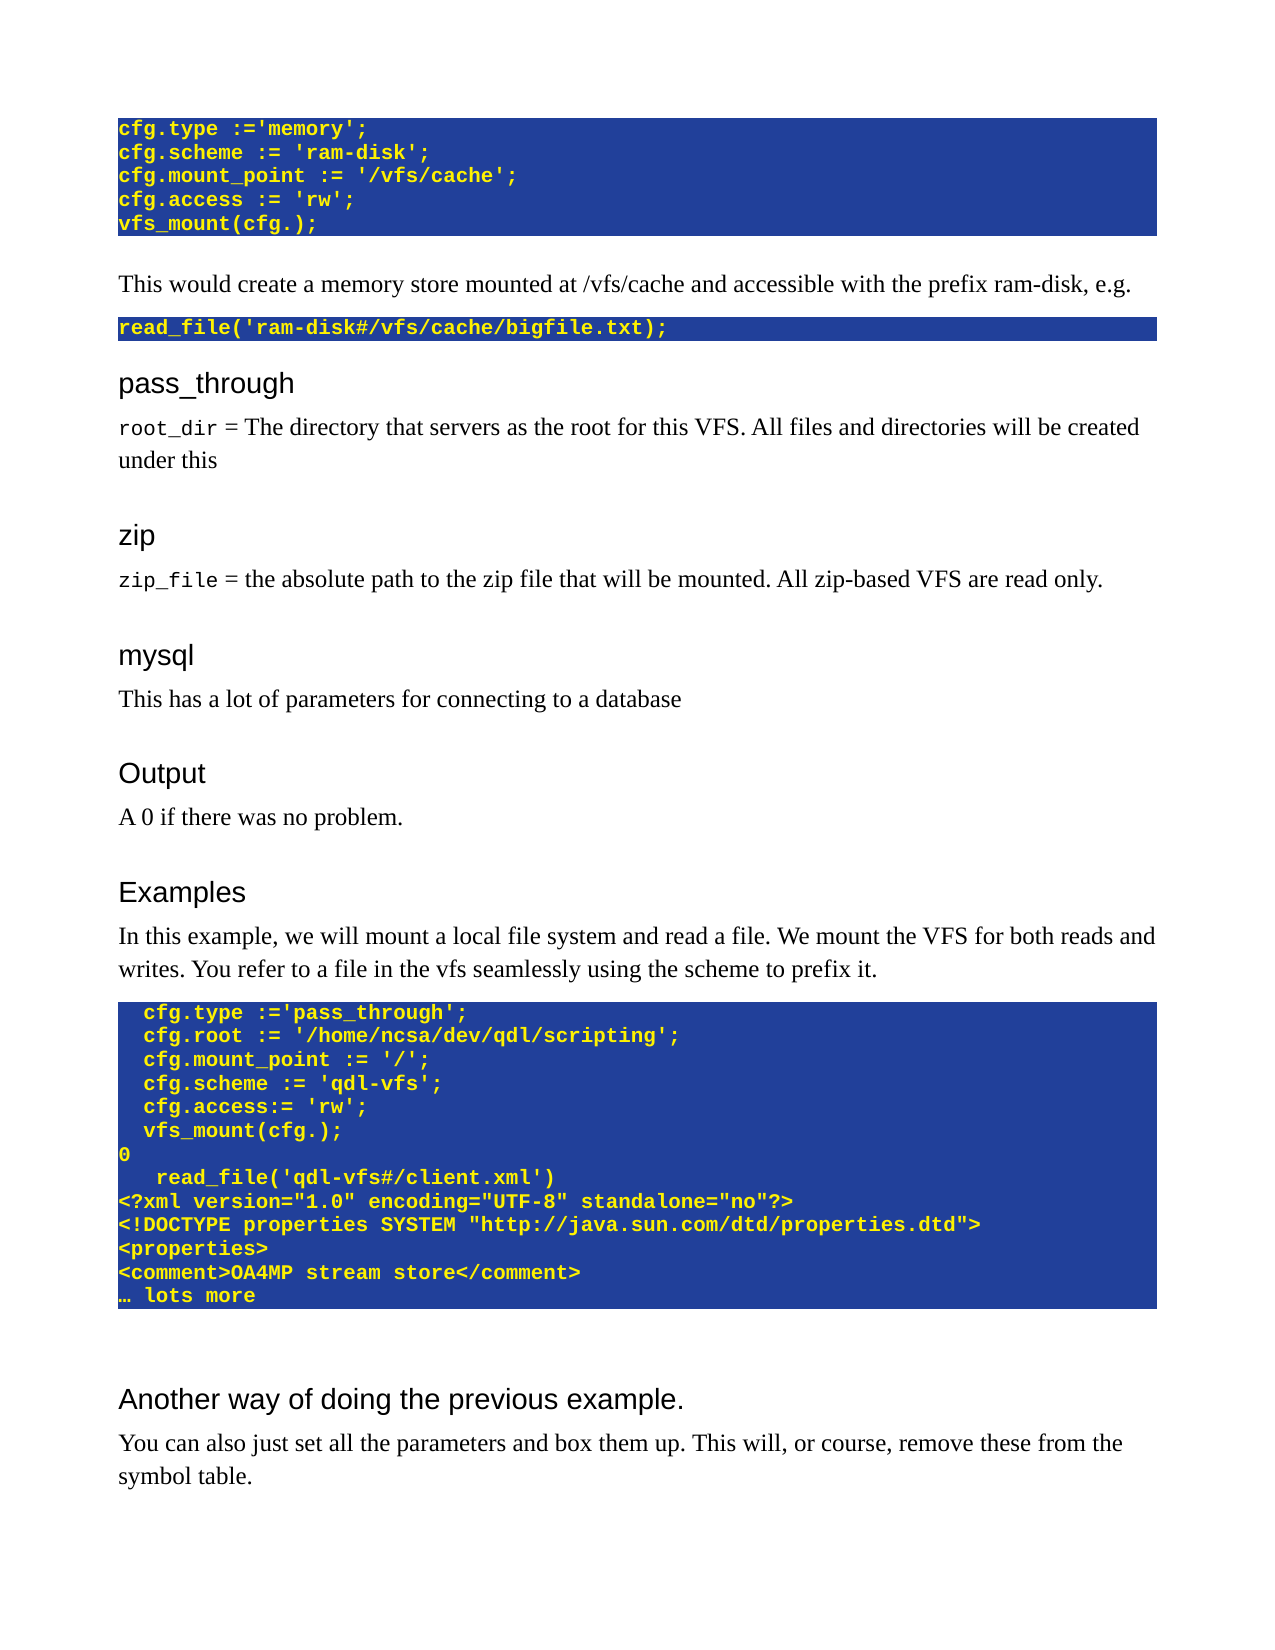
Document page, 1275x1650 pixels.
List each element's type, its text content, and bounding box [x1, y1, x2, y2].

subtitle pass_through [118, 366, 1157, 399]
text <comment>OA4MP stream store</comment> [118, 1262, 1157, 1285]
text <?xml version="1.0" encoding="UTF-8" standalone="no"?> [118, 1191, 1157, 1214]
text <properties> [118, 1238, 1157, 1262]
text This would create a memory store mounted at /vfs/cache and accessible with the prefix ram-disk, e.g. [118, 236, 1157, 298]
subtitle mysql [118, 638, 1157, 671]
text You can also just set all the parameters and box them up. This will, or course, remove these from the symbol table. [118, 1428, 1157, 1489]
subtitle Examples [118, 875, 1157, 908]
text cfg.type :='memory'; [118, 118, 1157, 142]
text zip_file = the absolute path to the zip file that will be mounted. All zip-based VFS are read only. [118, 564, 1157, 594]
text cfg.scheme := 'ram-disk'; [118, 142, 1157, 165]
text 0 [118, 1143, 1157, 1167]
text read_file('qdl-vfs#/client.xml') [118, 1167, 1157, 1191]
text read_file('ram-disk#/vfs/cache/bigfile.txt); [118, 317, 1157, 341]
text cfg.mount_point := '/'; [118, 1049, 1157, 1073]
subtitle zip [118, 518, 1157, 552]
text root_dir = The directory that servers as the root for this VFS. All files and directories will be created under this [118, 412, 1157, 474]
text vfs_mount(cfg.); [118, 213, 1157, 236]
text vfs_mount(cfg.); [118, 1120, 1157, 1143]
text cfg.scheme := 'qdl-vfs'; [118, 1073, 1157, 1096]
text … lots more [118, 1285, 1157, 1309]
text <!DOCTYPE properties SYSTEM "http://java.sun.com/dtd/properties.dtd"> [118, 1214, 1157, 1238]
subtitle Output [118, 756, 1157, 790]
text cfg.root := '/home/ncsa/dev/qdl/scripting'; [118, 1025, 1157, 1049]
text In this example, we will mount a local file system and read a file. We mount the VFS for both reads and writes. You refer to a file in the vfs seamlessly using the scheme to prefix it. [118, 921, 1157, 983]
text cfg.type :='pass_through'; [118, 1002, 1157, 1025]
subtitle Another way of doing the previous example. [118, 1382, 1157, 1415]
text cfg.mount_point := '/vfs/cache'; [118, 165, 1157, 189]
text This has a lot of parameters for connecting to a database [118, 684, 1157, 712]
text cfg.access := 'rw'; [118, 189, 1157, 213]
text A 0 if there was no problem. [118, 802, 1157, 831]
text cfg.access:= 'rw'; [118, 1096, 1157, 1120]
